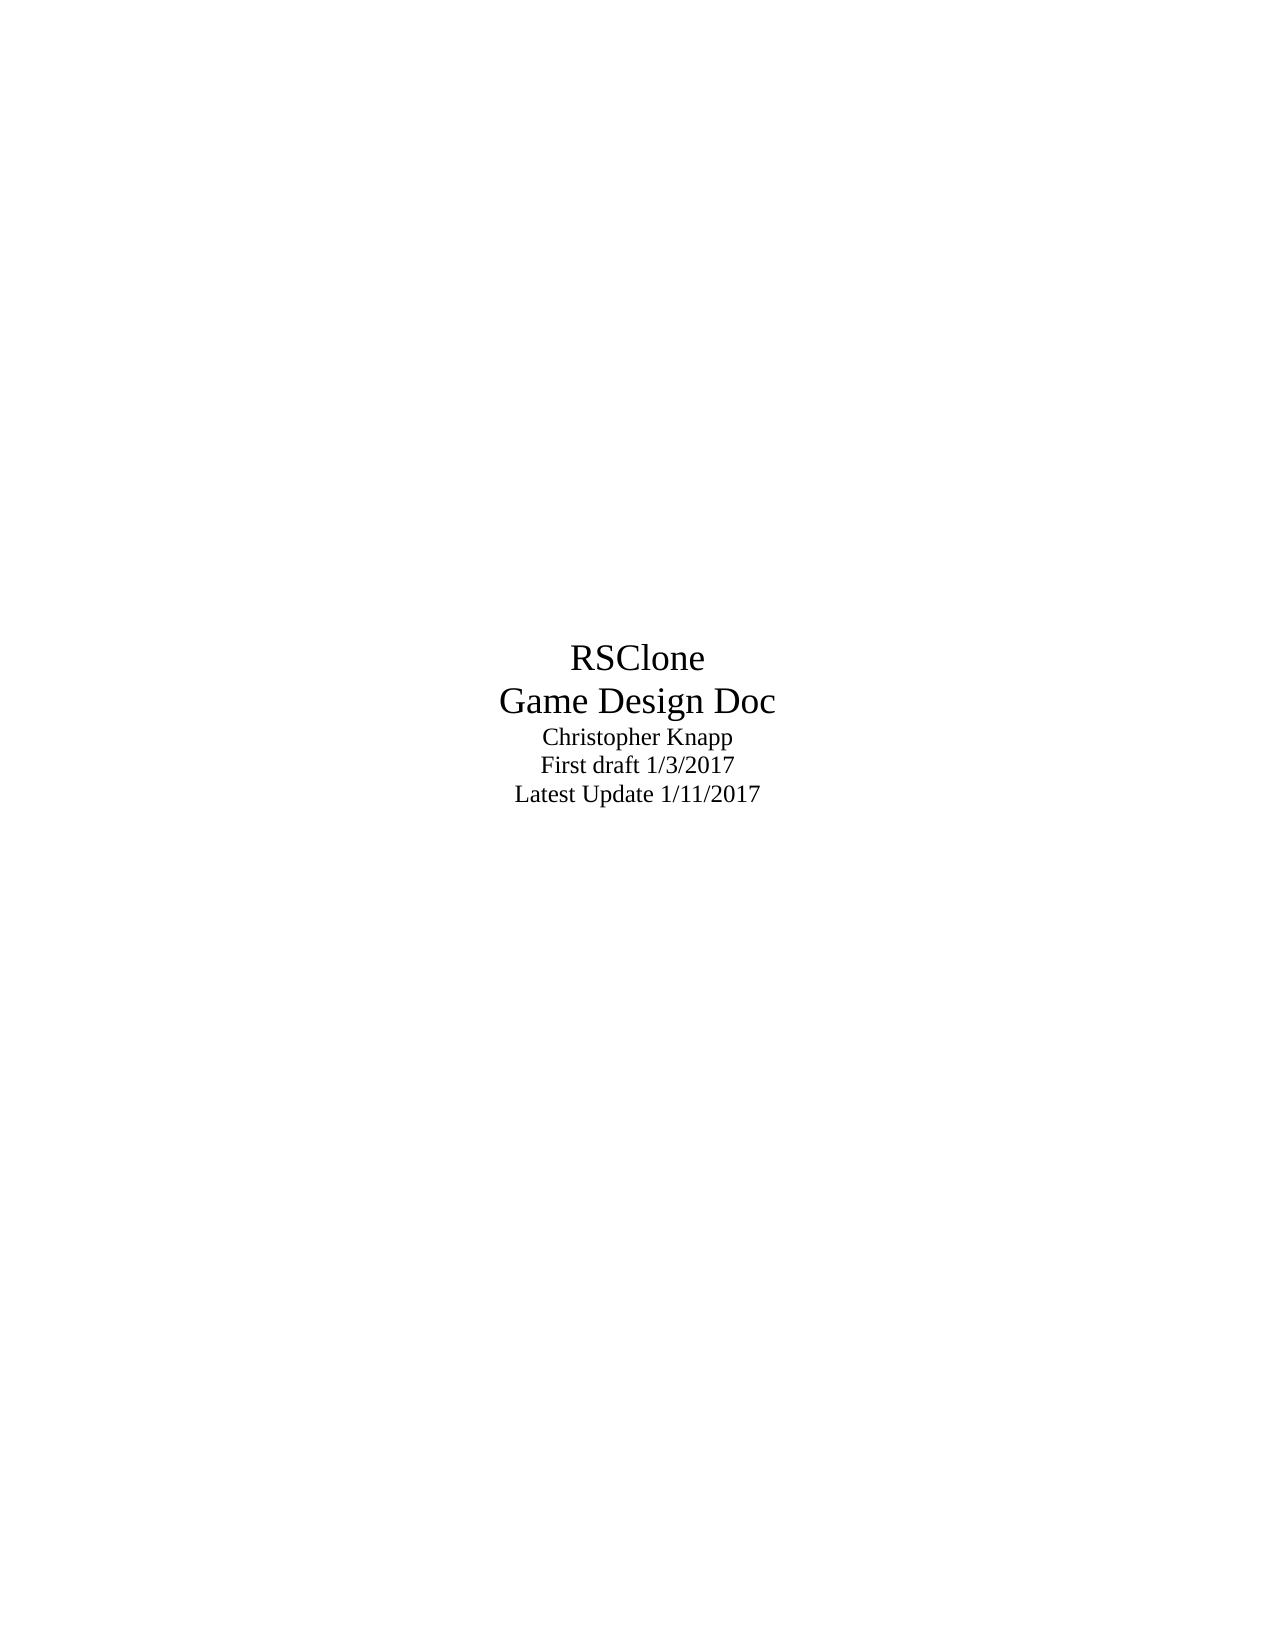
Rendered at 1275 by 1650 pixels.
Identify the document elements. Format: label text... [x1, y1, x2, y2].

text RSClone [118, 636, 1157, 679]
text Christopher Knapp [118, 722, 1157, 751]
text First draft 1/3/2017 [118, 751, 1157, 779]
text Latest Update 1/11/2017 [118, 779, 1157, 808]
text Game Design Doc [118, 679, 1157, 722]
